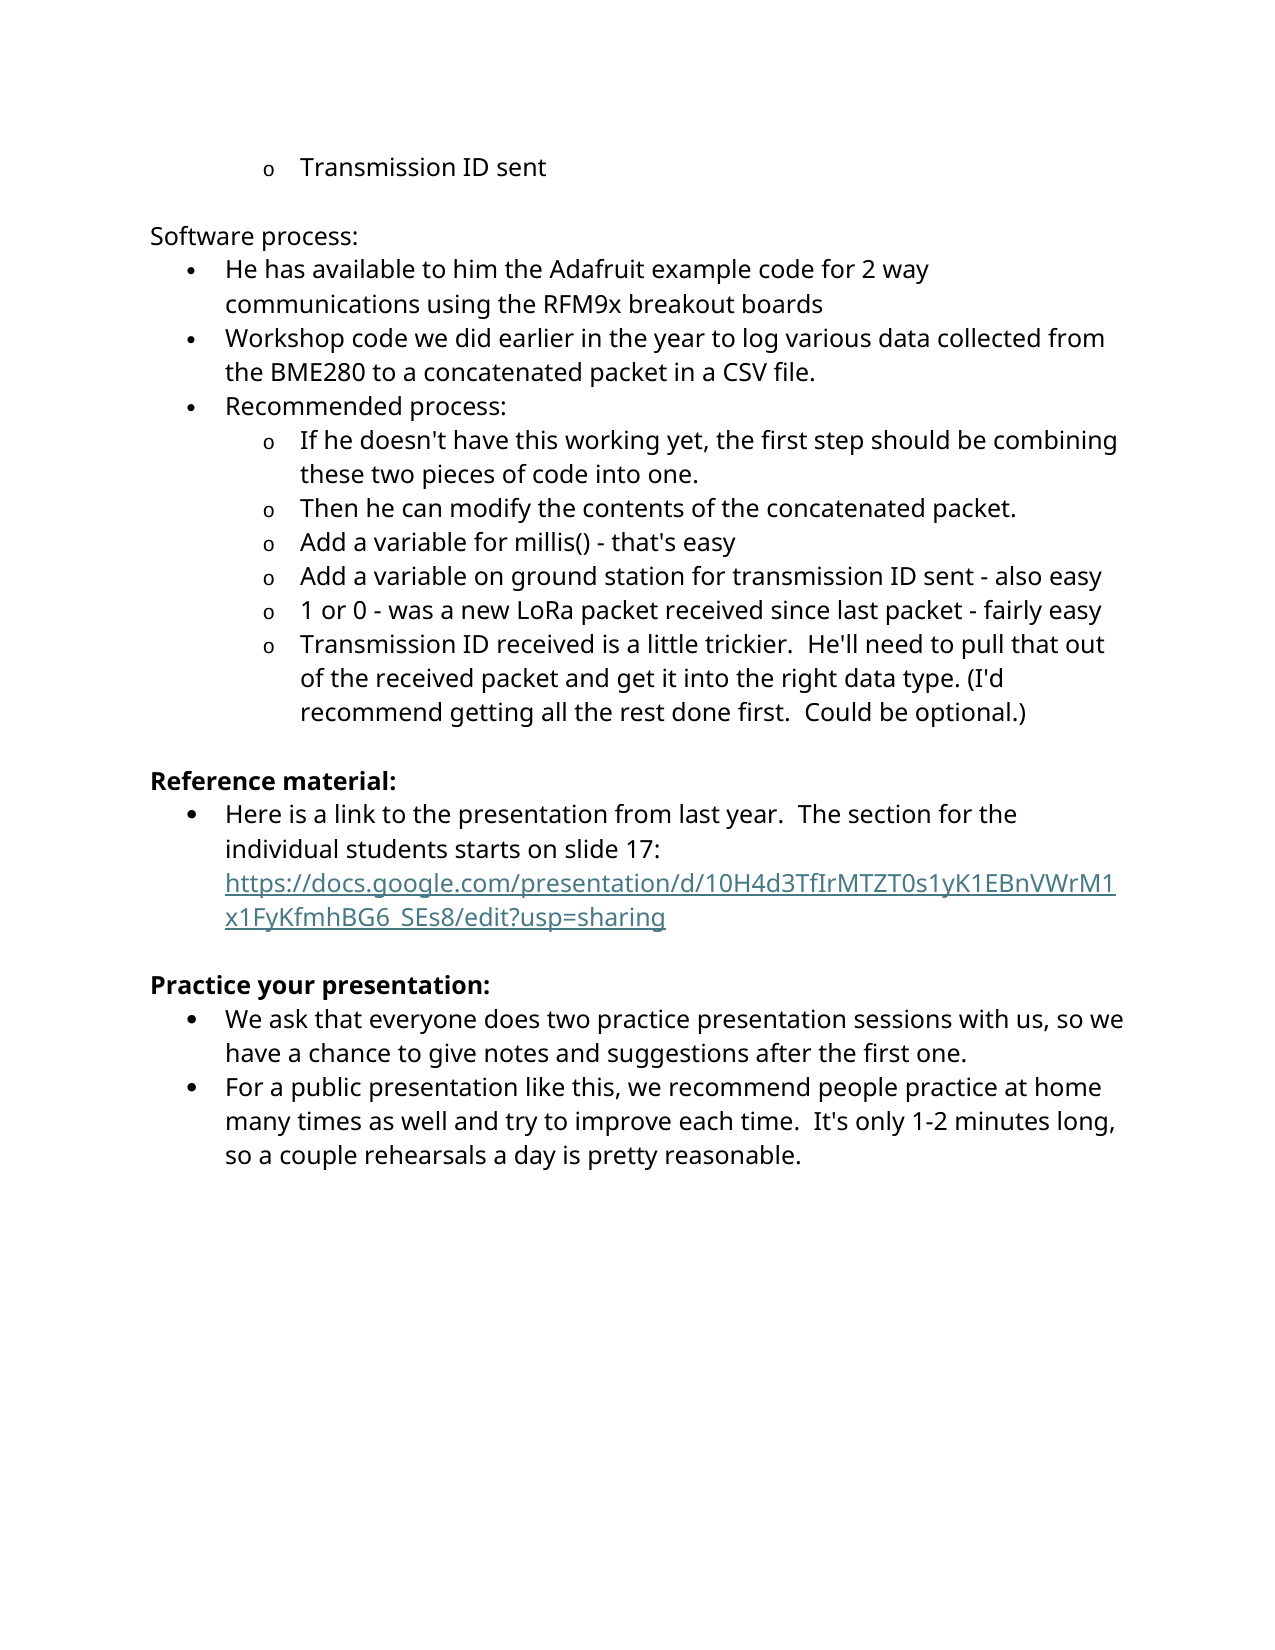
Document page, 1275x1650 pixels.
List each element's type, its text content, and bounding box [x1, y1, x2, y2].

list Recommended process: [187, 388, 1125, 422]
list Add a variable for millis() - that's easy [262, 525, 1125, 559]
list 1 or 0 - was a new LoRa packet received since last packet - fairly easy [262, 593, 1125, 627]
list Then he can modify the contents of the concatenated packet. [262, 491, 1125, 525]
list If he doesn't have this working yet, the first step should be combining these two pieces of code into one. [262, 422, 1125, 491]
text Software process: [150, 218, 1125, 252]
list We ask that everyone does two practice presentation sessions with us, so we have a chance to give notes and suggestions after the first one. [187, 1002, 1125, 1070]
text Reference material: [150, 763, 1125, 797]
list Add a variable on ground station for transmission ID sent - also easy [262, 559, 1125, 593]
list Transmission ID sent [262, 150, 1125, 184]
list Workshop code we did earlier in the year to log various data collected from the BME280 to a concatenated packet in a CSV file. [187, 320, 1125, 388]
list Here is a link to the presentation from last year. The section for the individual students starts on slide 17: https://docs.google.com/presentation/d/10H4d3TfIrMTZT0s1yK1EBnVWrM1x1FyKfmhBG6_SEs8/edit?usp=sharing [187, 797, 1125, 933]
text Practice your presentation: [150, 967, 1125, 1002]
list He has available to him the Adafruit example code for 2 way communications using the RFM9x breakout boards [187, 252, 1125, 320]
list For a public presentation like this, we recommend people practice at home many times as well and try to improve each time. It's only 1-2 minutes long, so a couple rehearsals a day is pretty reasonable. [187, 1070, 1125, 1172]
list Transmission ID received is a little trickier. He'll need to pull that out of the received packet and get it into the right data type. (I'd recommend getting all the rest done first. Could be optional.) [262, 627, 1125, 729]
